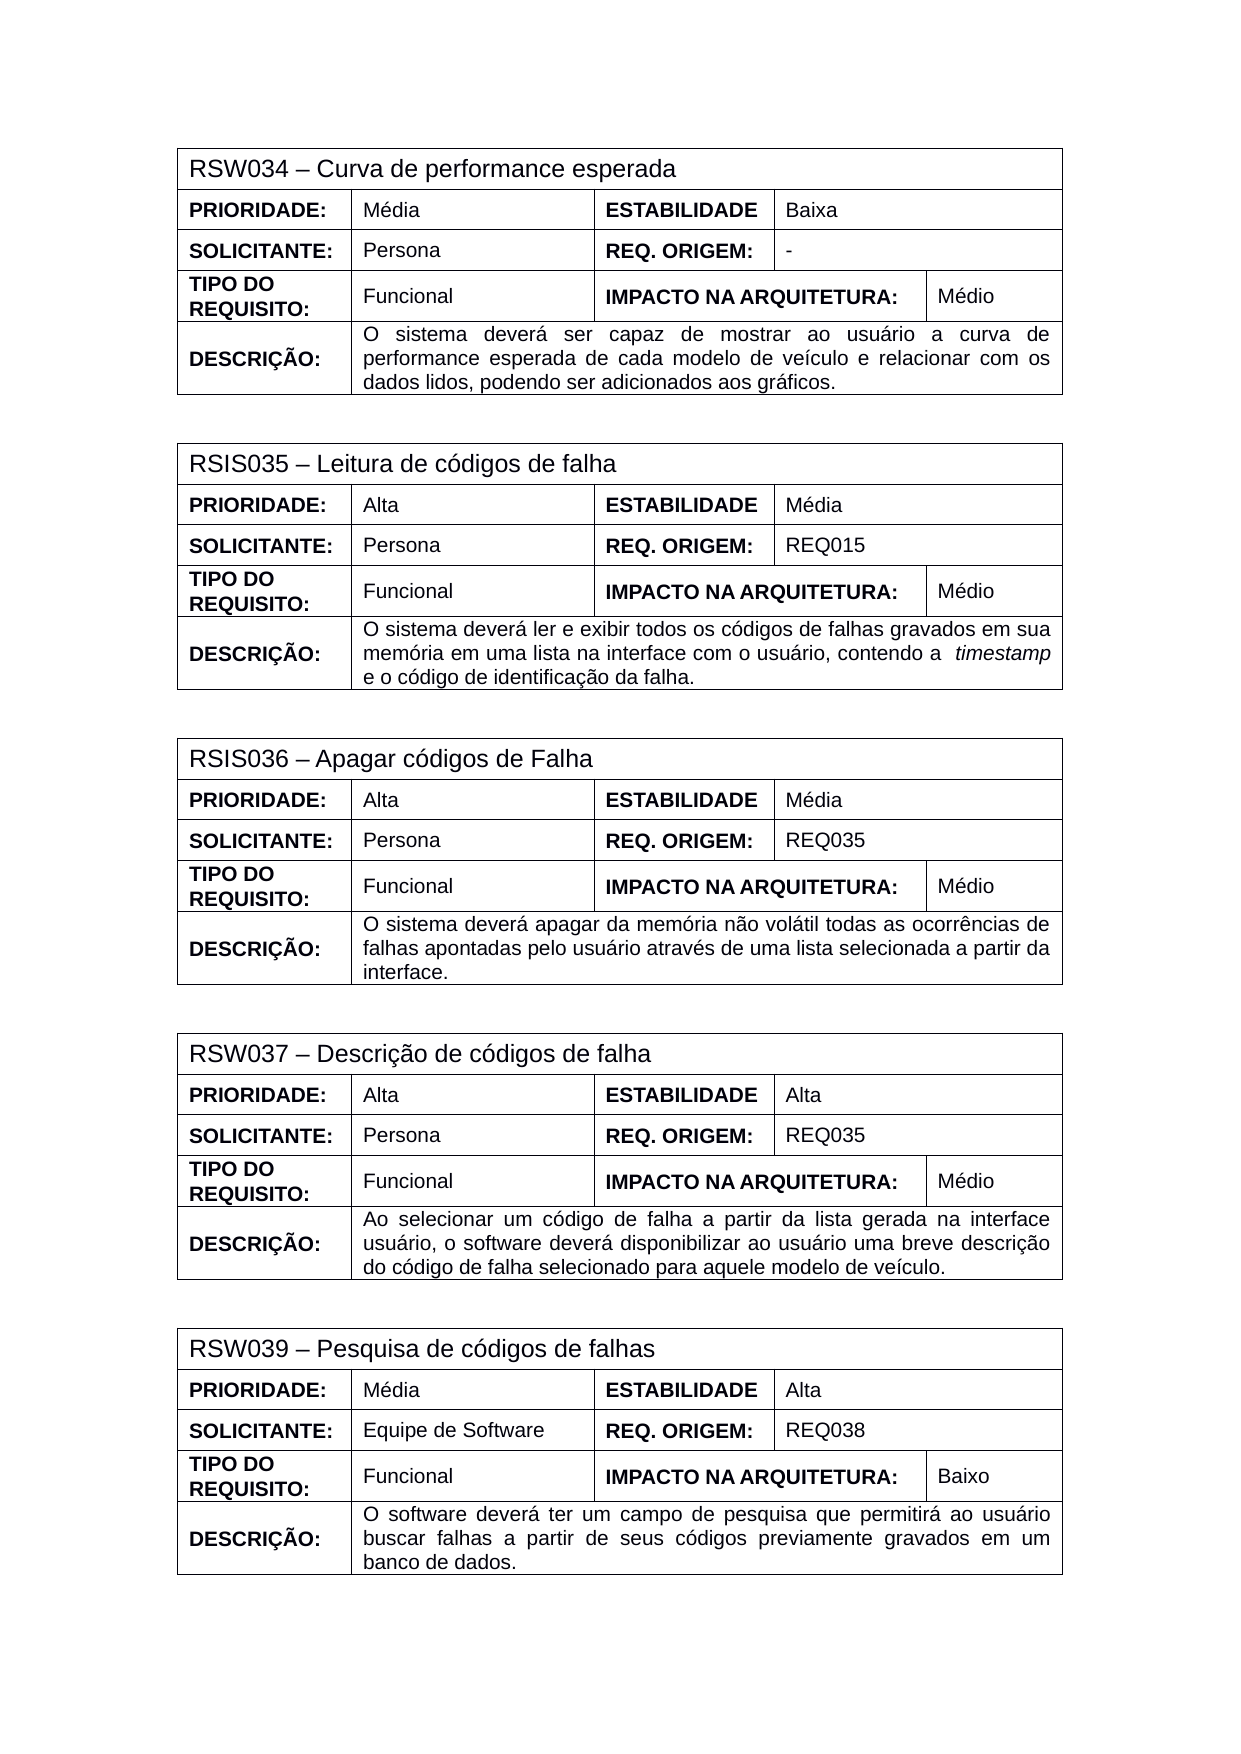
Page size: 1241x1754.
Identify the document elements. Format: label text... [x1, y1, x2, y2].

table_cell IMPACTO NA ARQUITETURA: [595, 1156, 926, 1206]
table_cell Persona [352, 525, 594, 565]
table_cell TIPO DO REQUISITO: [178, 1156, 351, 1206]
table_cell Funcional [352, 1156, 594, 1206]
table_cell ESTABILIDADE [595, 1075, 774, 1114]
table_cell REQ. ORIGEM: [595, 230, 774, 270]
table_cell Funcional [352, 566, 594, 616]
table_cell Médio [927, 566, 1062, 616]
table_cell ESTABILIDADE [595, 780, 774, 819]
table_cell Equipe de Software [352, 1410, 594, 1450]
table_cell Ao selecionar um código de falha a partir da lista gerada na interface usuário, o software deverá disponibilizar ao usuário uma breve descrição do código de falha selecionado para aquele modelo de veículo. [352, 1207, 1062, 1279]
table_cell TIPO DO REQUISITO: [178, 1451, 351, 1501]
table_cell Média [352, 1370, 594, 1409]
table_cell Funcional [352, 271, 594, 321]
table_cell REQ038 [775, 1410, 1062, 1450]
table_cell SOLICITANTE: [178, 820, 351, 860]
table_cell Funcional [352, 861, 594, 911]
table_cell Alta [775, 1370, 1062, 1409]
table_cell Médio [927, 861, 1062, 911]
table_cell REQ. ORIGEM: [595, 1115, 774, 1155]
table_header RSW034 – Curva de performance esperada [178, 149, 1062, 188]
table_cell PRIORIDADE: [178, 780, 351, 819]
table_cell Persona [352, 230, 594, 270]
table_cell Alta [352, 780, 594, 819]
table_cell IMPACTO NA ARQUITETURA: [595, 566, 926, 616]
table_cell SOLICITANTE: [178, 1410, 351, 1450]
table_cell REQ015 [775, 525, 1062, 565]
table_cell O sistema deverá ler e exibir todos os códigos de falhas gravados em sua memória em uma lista na interface com o usuário, contendo a timestamp e o código de identificação da falha. [352, 617, 1062, 689]
table_cell Alta [352, 1075, 594, 1114]
table_cell PRIORIDADE: [178, 485, 351, 524]
table_cell REQ. ORIGEM: [595, 1410, 774, 1450]
table_cell ESTABILIDADE [595, 190, 774, 229]
table_cell TIPO DO REQUISITO: [178, 861, 351, 911]
table_cell REQ035 [775, 820, 1062, 860]
table_cell Funcional [352, 1451, 594, 1501]
table_cell PRIORIDADE: [178, 1370, 351, 1409]
table_cell Persona [352, 1115, 594, 1155]
table_cell - [775, 230, 1062, 270]
table_cell TIPO DO REQUISITO: [178, 271, 351, 321]
table_cell DESCRIÇÃO: [178, 912, 351, 984]
table_cell Média [352, 190, 594, 229]
table_header RSW037 – Descrição de códigos de falha [178, 1034, 1062, 1073]
table_cell SOLICITANTE: [178, 525, 351, 565]
table_cell Alta [352, 485, 594, 524]
table_cell IMPACTO NA ARQUITETURA: [595, 271, 926, 321]
table_cell DESCRIÇÃO: [178, 322, 351, 394]
table_cell SOLICITANTE: [178, 230, 351, 270]
table_cell IMPACTO NA ARQUITETURA: [595, 1451, 926, 1501]
table_cell DESCRIÇÃO: [178, 1207, 351, 1279]
table_cell Médio [927, 271, 1062, 321]
table_cell Persona [352, 820, 594, 860]
table_cell TIPO DO REQUISITO: [178, 566, 351, 616]
table_cell REQ. ORIGEM: [595, 525, 774, 565]
table_cell PRIORIDADE: [178, 1075, 351, 1114]
table_cell REQ035 [775, 1115, 1062, 1155]
table_cell Alta [775, 1075, 1062, 1114]
table_cell Médio [927, 1156, 1062, 1206]
table_cell ESTABILIDADE [595, 485, 774, 524]
table_cell IMPACTO NA ARQUITETURA: [595, 861, 926, 911]
table_cell O sistema deverá apagar da memória não volátil todas as ocorrências de falhas apontadas pelo usuário através de uma lista selecionada a partir da interface. [352, 912, 1062, 984]
table_cell O sistema deverá ser capaz de mostrar ao usuário a curva de performance esperada de cada modelo de veículo e relacionar com os dados lidos, podendo ser adicionados aos gráficos. [352, 322, 1062, 394]
table_cell Baixa [775, 190, 1062, 229]
table_cell ESTABILIDADE [595, 1370, 774, 1409]
table_cell Média [775, 485, 1062, 524]
table_header RSIS036 – Apagar códigos de Falha [178, 739, 1062, 778]
table_cell DESCRIÇÃO: [178, 1502, 351, 1574]
table_cell Média [775, 780, 1062, 819]
table_cell REQ. ORIGEM: [595, 820, 774, 860]
table_cell DESCRIÇÃO: [178, 617, 351, 689]
table_cell Baixo [927, 1451, 1062, 1501]
table_header RSIS035 – Leitura de códigos de falha [178, 444, 1062, 483]
table_cell PRIORIDADE: [178, 190, 351, 229]
table_cell SOLICITANTE: [178, 1115, 351, 1155]
table_header RSW039 – Pesquisa de códigos de falhas [178, 1329, 1062, 1368]
table_cell O software deverá ter um campo de pesquisa que permitirá ao usuário buscar falhas a partir de seus códigos previamente gravados em um banco de dados. [352, 1502, 1062, 1574]
